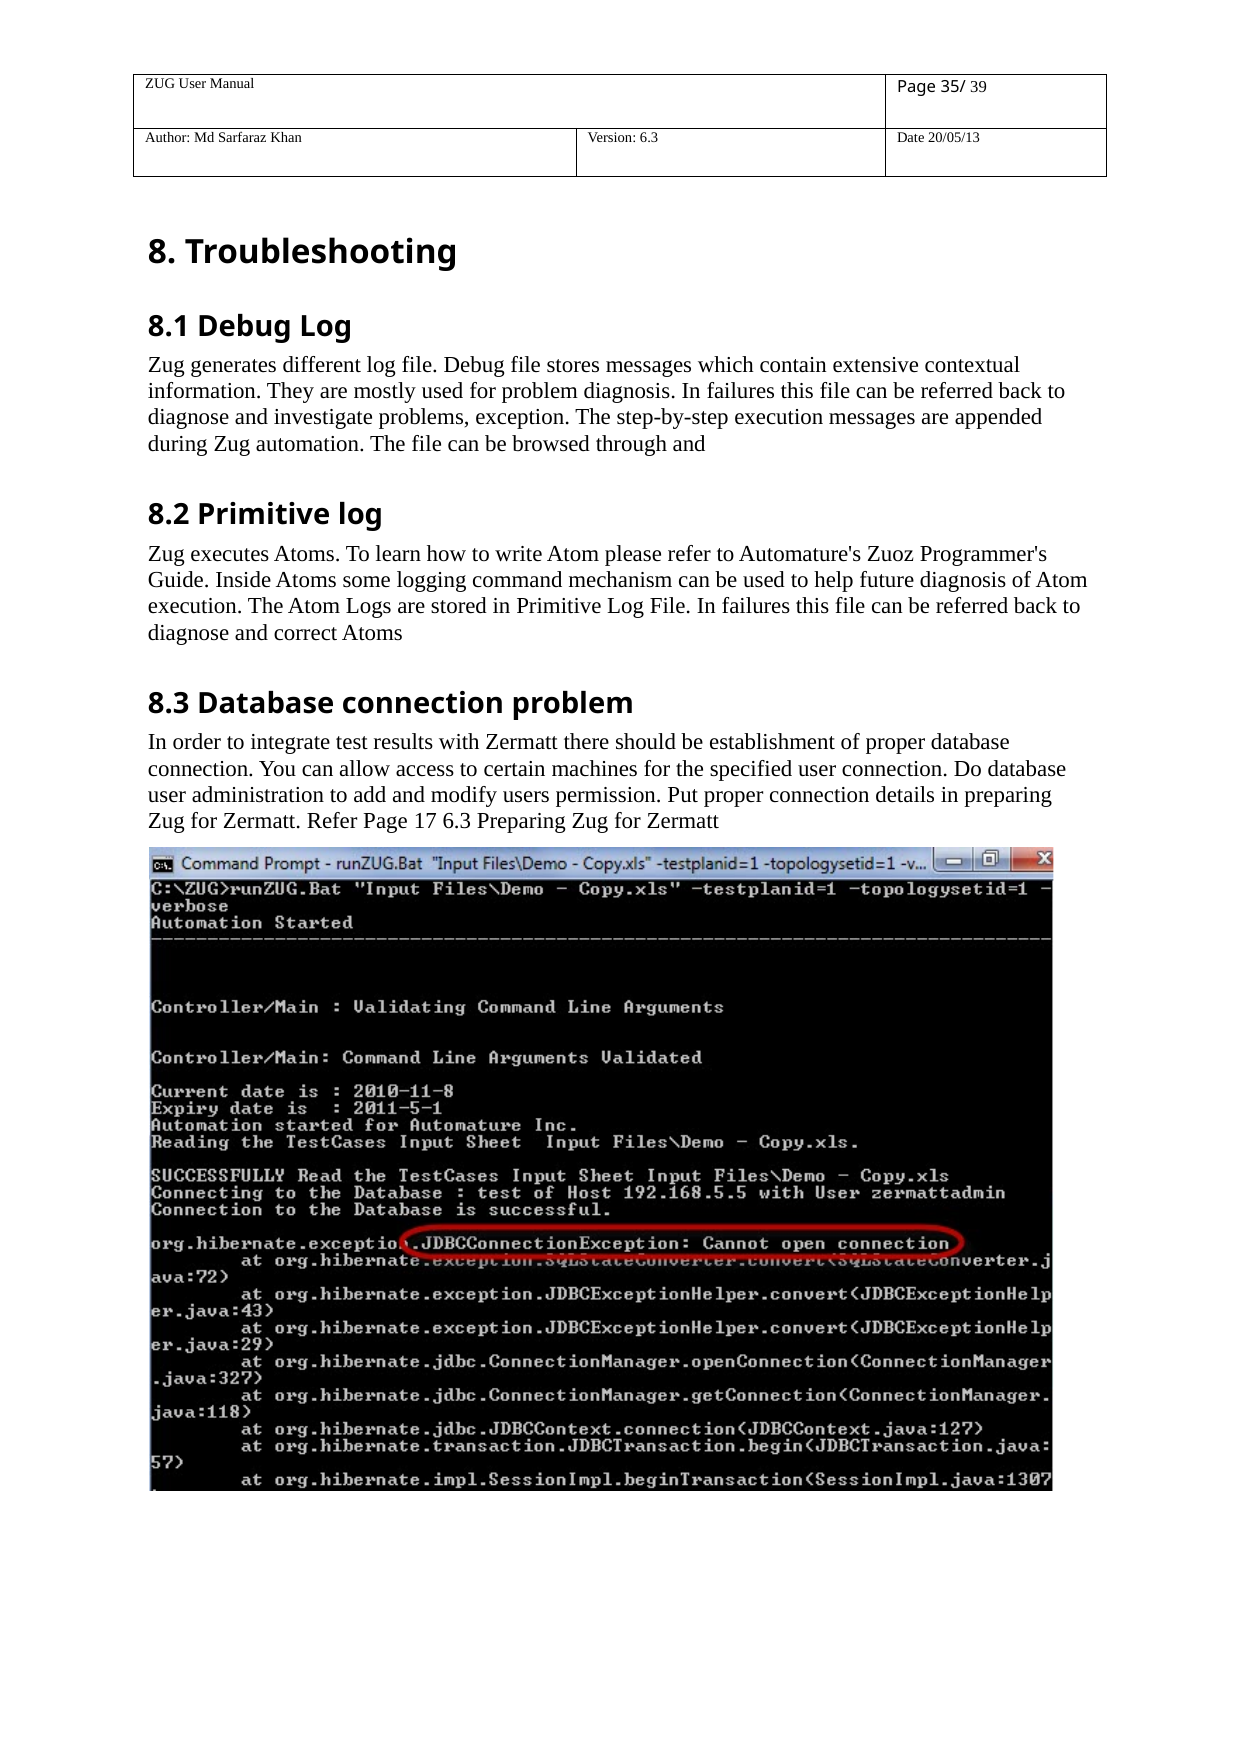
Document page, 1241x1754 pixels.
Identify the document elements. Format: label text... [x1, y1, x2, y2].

subtitle 8.2 Primitive log [148, 494, 1092, 533]
picture [149, 847, 1054, 1491]
text Zug generates different log file. Debug file stores messages which contain extensive contextual information. They are mostly used for problem diagnosis. In failures this file can be referred back to diagnose and investigate problems, exception. The step-by-step execution messages are appended during Zug automation. The file can be browsed through and [148, 351, 1092, 456]
text Zug executes Atoms. To learn how to write Atom please refer to Automature's Zuoz Programmer's Guide. Inside Atoms some logging command mechanism can be used to help future diagnosis of Atom execution. The Atom Logs are stored in Primitive Log File. In failures this file can be referred back to diagnose and correct Atoms [148, 539, 1092, 645]
subtitle 8. Troubleshooting [148, 228, 1092, 273]
subtitle 8.1 Debug Log [148, 305, 1092, 344]
subtitle 8.3 Database connection problem [148, 682, 1092, 722]
text In order to integrate test results with Zermatt there should be establishment of proper database connection. You can allow access to certain machines for the specified user connection. Do database user administration to add and modify users permission. Put proper connection details in preparing Zug for Zermatt. Refer Page 16 6.3 Preparing Zug for Zermatt [148, 728, 1092, 834]
